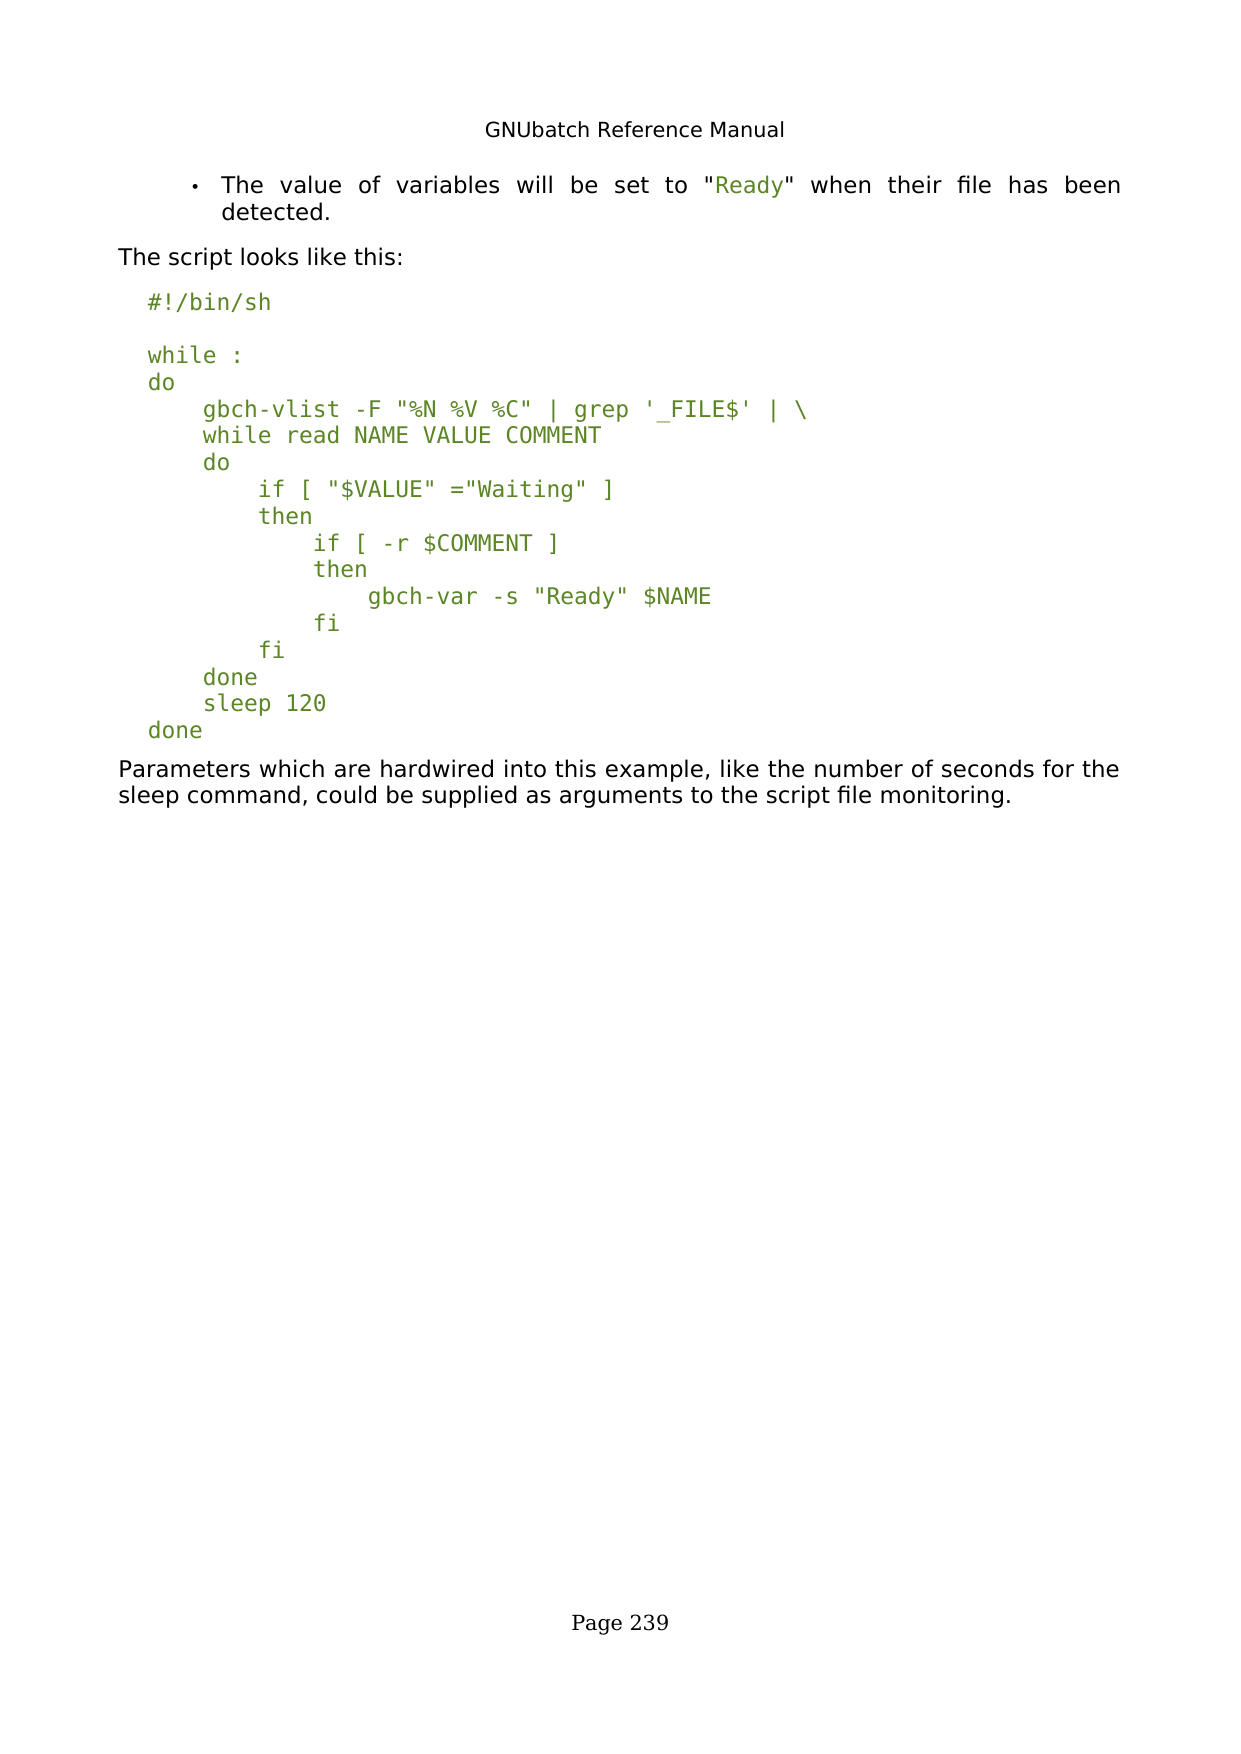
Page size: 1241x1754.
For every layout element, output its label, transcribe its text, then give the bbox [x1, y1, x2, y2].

text #!/bin/sh [148, 289, 1122, 316]
text do [148, 449, 1122, 476]
text gbch-var -s "Ready" $NAME [148, 583, 1122, 610]
text sleep 120 [148, 690, 1122, 717]
text do [148, 369, 1122, 396]
list The value of variables will be set to "Ready" when their file has been detected. [192, 172, 1122, 225]
text while : [148, 342, 1122, 369]
text then [148, 557, 1122, 583]
text Parameters which are hardwired into this example, like the number of seconds for the sleep command, could be supplied as arguments to the script file monitoring. [118, 756, 1122, 809]
text fi [148, 610, 1122, 637]
text if [ -r $COMMENT ] [148, 530, 1122, 557]
text if [ "$VALUE" ="Waiting" ] [148, 476, 1122, 503]
text while read NAME VALUE COMMENT [148, 423, 1122, 449]
text done [148, 717, 1122, 744]
text then [148, 503, 1122, 530]
text The script looks like this: [118, 244, 1122, 271]
text gbch-vlist -F "%N %V %C" | grep '_FILE$' | \ [148, 396, 1122, 423]
text done [148, 664, 1122, 690]
text fi [148, 637, 1122, 664]
